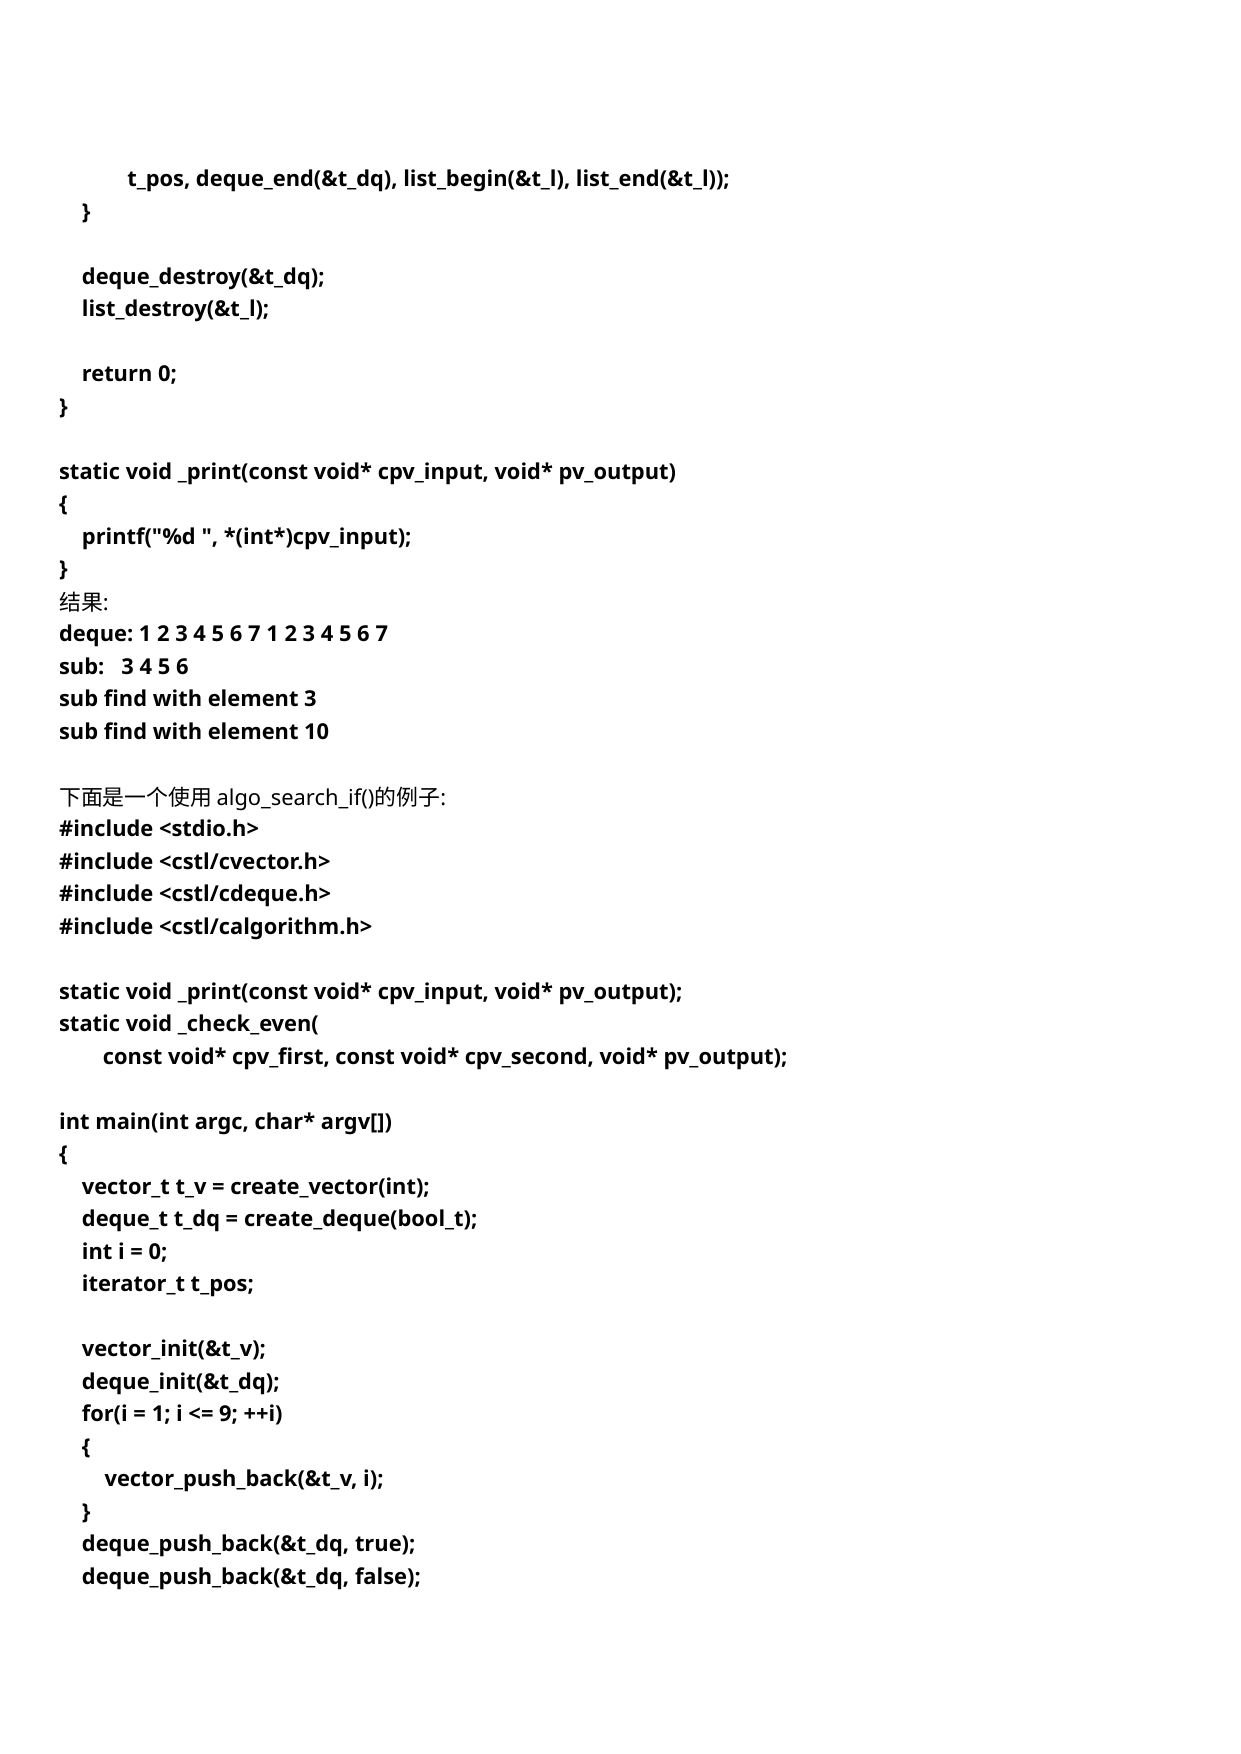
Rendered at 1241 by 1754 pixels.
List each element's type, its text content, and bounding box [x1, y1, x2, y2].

text 结果: [59, 584, 1181, 617]
text printf("%d ", *(int*)cpv_input); [59, 519, 1181, 552]
text sub find with element 10 [59, 714, 1181, 747]
text deque_push_back(&t_dq, false); [59, 1559, 1181, 1592]
text 下面是一个使用algo_search_if()的例子: [59, 779, 1181, 812]
text { [59, 487, 1181, 519]
text { [59, 1429, 1181, 1462]
text deque_push_back(&t_dq, true); [59, 1527, 1181, 1559]
text } [59, 552, 1181, 584]
text t_pos, deque_end(&t_dq), list_begin(&t_l), list_end(&t_l)); [59, 162, 1181, 194]
text list_destroy(&t_l); [59, 292, 1181, 324]
text vector_push_back(&t_v, i); [59, 1462, 1181, 1494]
text vector_t t_v = create_vector(int); [59, 1169, 1181, 1202]
text #include <cstl/cdeque.h> [59, 877, 1181, 909]
text #include <cstl/calgorithm.h> [59, 909, 1181, 942]
text static void _check_even( [59, 1007, 1181, 1039]
text #include <cstl/cvector.h> [59, 844, 1181, 877]
text deque_t t_dq = create_deque(bool_t); [59, 1202, 1181, 1234]
text return 0; [59, 357, 1181, 389]
text int main(int argc, char* argv[]) [59, 1104, 1181, 1137]
text static void _print(const void* cpv_input, void* pv_output); [59, 974, 1181, 1007]
text sub: 3 4 5 6 [59, 649, 1181, 682]
text const void* cpv_first, const void* cpv_second, void* pv_output); [59, 1039, 1181, 1072]
text } [59, 194, 1181, 227]
text } [59, 389, 1181, 422]
text #include <stdio.h> [59, 812, 1181, 844]
text deque: 1 2 3 4 5 6 7 1 2 3 4 5 6 7 [59, 617, 1181, 649]
text for(i = 1; i <= 9; ++i) [59, 1397, 1181, 1429]
text static void _print(const void* cpv_input, void* pv_output) [59, 454, 1181, 487]
text sub find with element 3 [59, 682, 1181, 714]
text iterator_t t_pos; [59, 1267, 1181, 1299]
text { [59, 1137, 1181, 1169]
text int i = 0; [59, 1234, 1181, 1267]
text deque_init(&t_dq); [59, 1364, 1181, 1397]
text } [59, 1494, 1181, 1527]
text deque_destroy(&t_dq); [59, 259, 1181, 292]
text vector_init(&t_v); [59, 1332, 1181, 1364]
